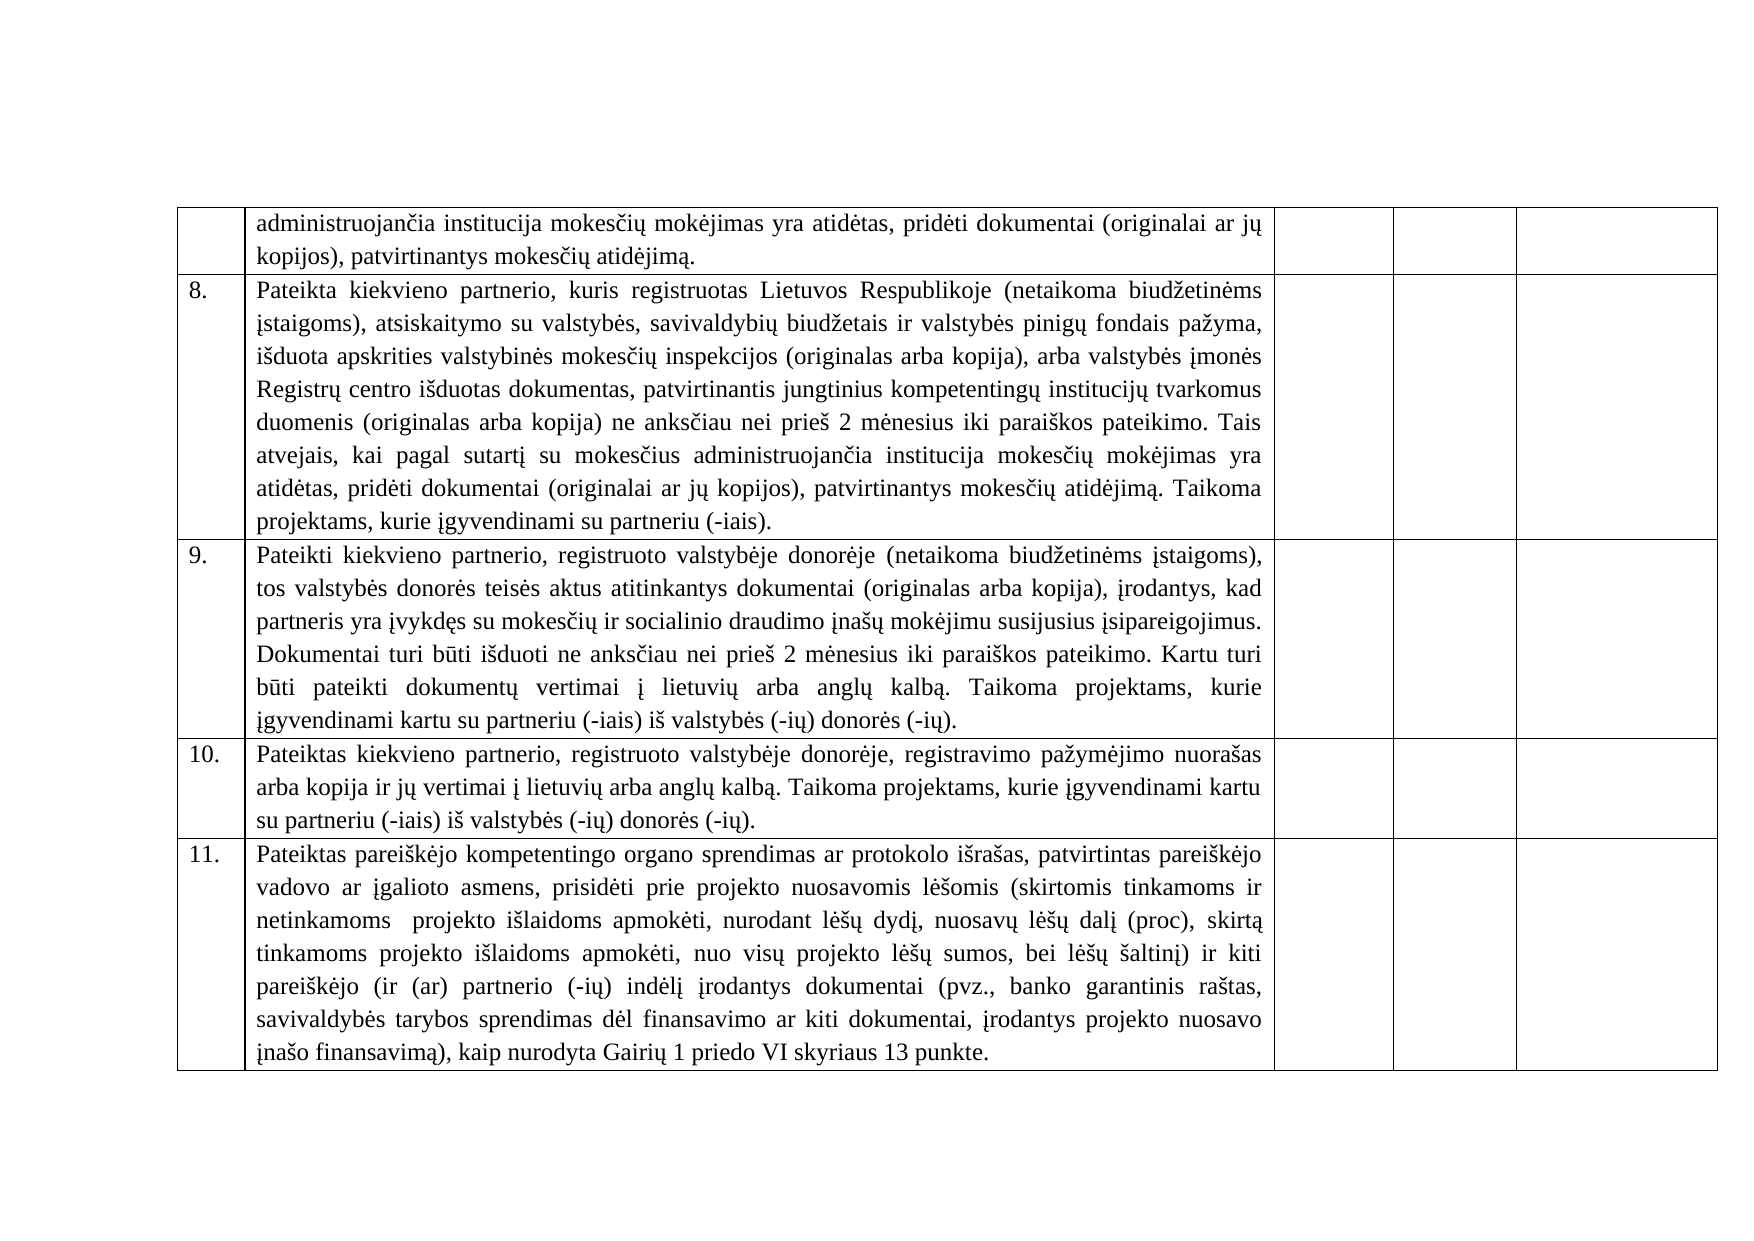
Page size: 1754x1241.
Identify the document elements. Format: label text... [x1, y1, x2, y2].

table_cell [1275, 839, 1393, 1070]
table_cell [1517, 839, 1717, 1070]
table_cell Pateikta kiekvieno partnerio, kuris registruotas Lietuvos Respublikoje (netaikoma biudžetinėms įstaigoms), atsiskaitymo su valstybės, savivaldybių biudžetais ir valstybės pinigų fondais pažyma, išduota apskrities valstybinės mokesčių inspekcijos (originalas arba kopija), arba valstybės įmonės Registrų centro išduotas dokumentas, patvirtinantis jungtinius kompetentingų institucijų tvarkomus duomenis (originalas arba kopija) ne anksčiau nei prieš 2 mėnesius iki paraiškos pateikimo. Tais atvejais, kai pagal sutartį su mokesčius administruojančia institucija mokesčių mokėjimas yra atidėtas, pridėti dokumentai (originalai ar jų kopijos), patvirtinantys mokesčių atidėjimą. Taikoma projektams, kurie įgyvendinami su partneriu (-iais). [246, 275, 1274, 539]
table_cell [1517, 540, 1717, 738]
table_cell Pateiktas kiekvieno partnerio, registruoto valstybėje donorėje, registravimo pažymėjimo nuorašas arba kopija ir jų vertimai į lietuvių arba anglų kalbą. Taikoma projektams, kurie įgyvendinami kartu su partneriu (-iais) iš valstybės (-ių) donorės (-ių). [246, 739, 1274, 838]
table_cell [1275, 208, 1393, 274]
table_cell [1394, 540, 1516, 738]
table_cell [1275, 275, 1393, 539]
table_cell 11. [178, 839, 244, 1070]
table_cell [1517, 208, 1717, 274]
table_cell [1517, 739, 1717, 838]
table_cell [1394, 275, 1516, 539]
table_cell administruojančia institucija mokesčių mokėjimas yra atidėtas, pridėti dokumentai (originalai ar jų kopijos), patvirtinantys mokesčių atidėjimą. [246, 208, 1274, 274]
table_cell [178, 208, 244, 274]
table_cell [1394, 839, 1516, 1070]
table_cell 10. [178, 739, 244, 838]
table_cell [1275, 739, 1393, 838]
table_cell 8. [178, 275, 244, 539]
table_cell [1394, 208, 1516, 274]
table_cell [1517, 275, 1717, 539]
table_cell [1275, 540, 1393, 738]
table_cell 9. [178, 540, 244, 738]
table_cell Pateiktas pareiškėjo kompetentingo organo sprendimas ar protokolo išrašas, patvirtintas pareiškėjo vadovo ar įgalioto asmens, prisidėti prie projekto nuosavomis lėšomis (skirtomis tinkamoms ir netinkamoms projekto išlaidoms apmokėti, nurodant lėšų dydį, nuosavų lėšų dalį (proc), skirtą tinkamoms projekto išlaidoms apmokėti, nuo visų projekto lėšų sumos, bei lėšų šaltinį) ir kiti pareiškėjo (ir (ar) partnerio (-ių) indėlį įrodantys dokumentai (pvz., banko garantinis raštas, savivaldybės tarybos sprendimas dėl finansavimo ar kiti dokumentai, įrodantys projekto nuosavo įnašo finansavimą), kaip nurodyta Gairių 1 priedo VI skyriaus 13 punkte. [246, 839, 1274, 1070]
table_cell Pateikti kiekvieno partnerio, registruoto valstybėje donorėje (netaikoma biudžetinėms įstaigoms), tos valstybės donorės teisės aktus atitinkantys dokumentai (originalas arba kopija), įrodantys, kad partneris yra įvykdęs su mokesčių ir socialinio draudimo įnašų mokėjimu susijusius įsipareigojimus. Dokumentai turi būti išduoti ne anksčiau nei prieš 2 mėnesius iki paraiškos pateikimo. Kartu turi būti pateikti dokumentų vertimai į lietuvių arba anglų kalbą. Taikoma projektams, kurie įgyvendinami kartu su partneriu (-iais) iš valstybės (-ių) donorės (-ių). [246, 540, 1274, 738]
table_cell [1394, 739, 1516, 838]
